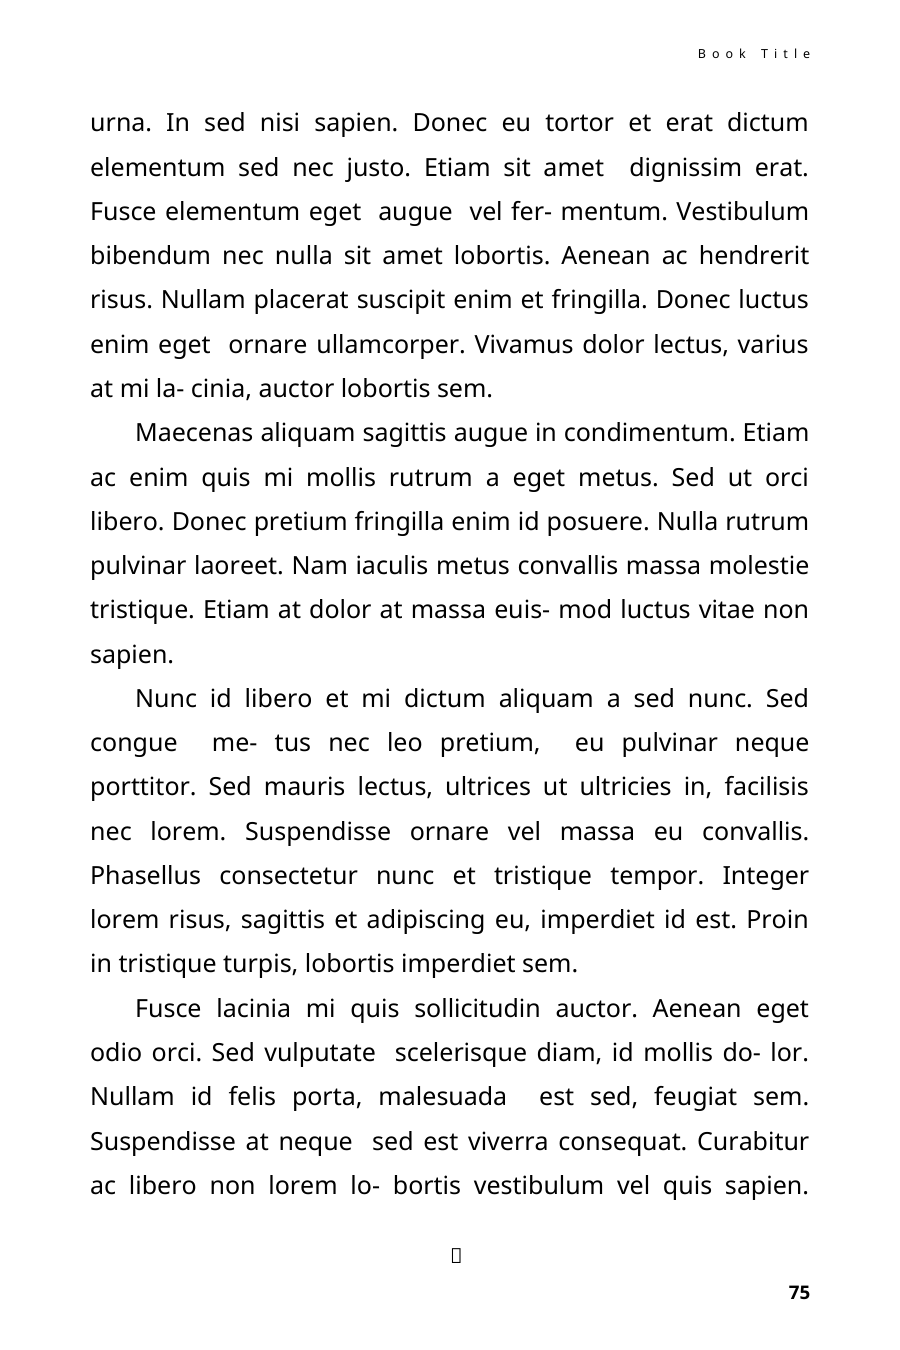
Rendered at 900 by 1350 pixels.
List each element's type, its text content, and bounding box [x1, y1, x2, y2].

text Maecenas aliquam sagittis augue in condimentum. Etiam ac enim quis mi mollis rutrum a eget metus. Sed ut orci libero. Donec pretium fringilla enim id posuere. Nulla rutrum pulvinar laoreet. Nam iaculis metus convallis massa molestie tristique. Etiam at dolor at massa euis- mod luctus vitae non sapien. [90, 415, 810, 670]
text Fusce lacinia mi quis sollicitudin auctor. Aenean eget odio orci. Sed vulputate scelerisque diam, id mollis do- lor. Nullam id felis porta, malesuada est sed, feugiat sem. Suspendisse at neque sed est viverra consequat. Curabitur ac libero non lorem lo- bortis vestibulum vel quis sapien. [90, 990, 810, 1202]
text Nunc id libero et mi dictum aliquam a sed nunc. Sed congue me- tus nec leo pretium, eu pulvinar neque porttitor. Sed mauris lectus, ultrices ut ultricies in, facilisis nec lorem. Suspendisse ornare vel massa eu convallis. Phasellus consectetur nunc et tristique tempor. Integer lorem risus, sagittis et adipiscing eu, imperdiet id est. Proin in tristique turpis, lobortis imperdiet sem. [90, 681, 810, 980]
text urna. In sed nisi sapien. Donec eu tortor et erat dictum elementum sed nec justo. Etiam sit amet dignissim erat. Fusce elementum eget augue vel fer- mentum. Vestibulum bibendum nec nulla sit amet lobortis. Aenean ac hendrerit risus. Nullam placerat suscipit enim et fringilla. Donec luctus enim eget ornare ullamcorper. Vivamus dolor lectus, varius at mi la- cinia, auctor lobortis sem. [90, 105, 810, 405]
